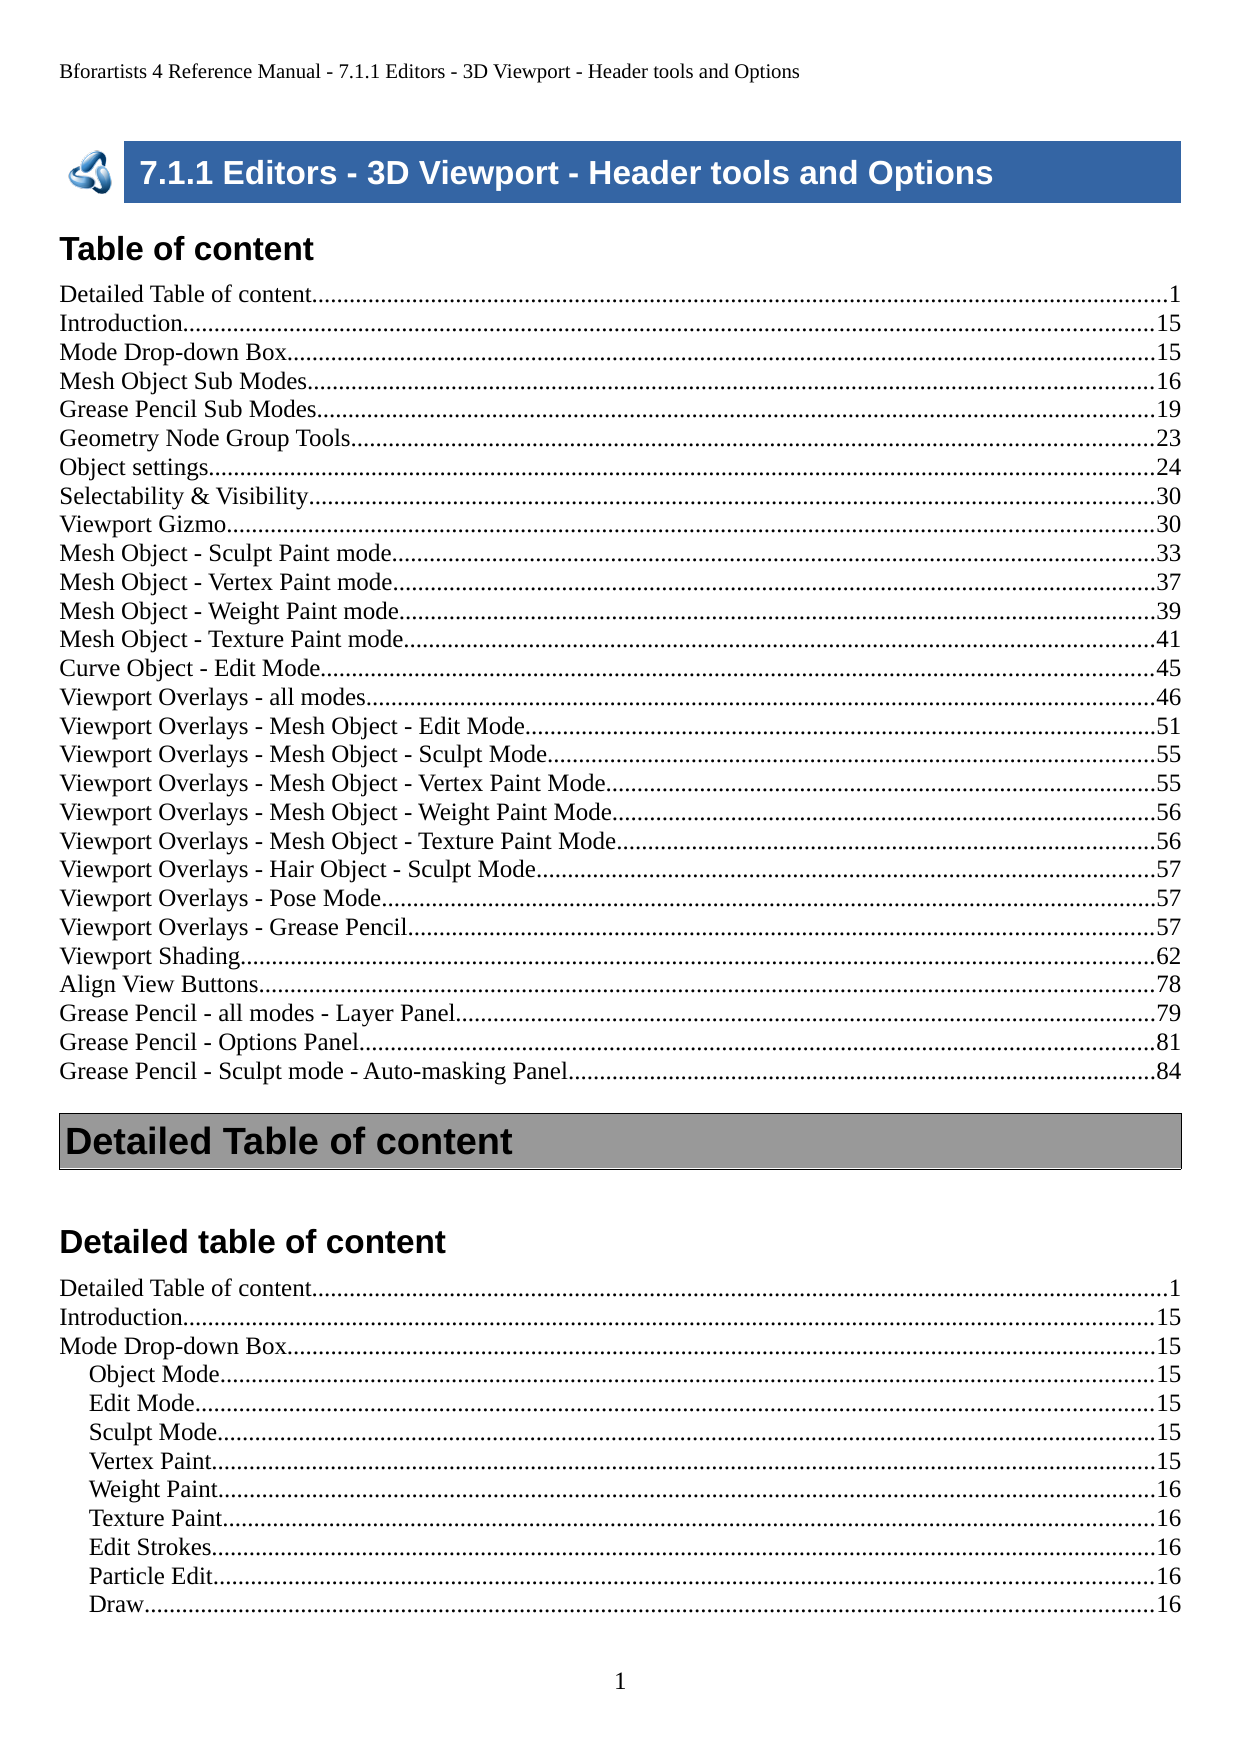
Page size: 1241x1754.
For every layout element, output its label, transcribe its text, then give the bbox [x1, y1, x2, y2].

text Viewport Overlays - Grease Pencil 57 [59, 912, 1181, 941]
text Grease Pencil - Sculpt mode - Auto-masking Panel 84 [59, 1056, 1181, 1084]
text Particle Edit 16 [88, 1561, 1181, 1589]
text Viewport Overlays - all modes 46 [59, 682, 1181, 711]
text Sculpt Mode 15 [88, 1417, 1181, 1446]
subtitle Detailed table of content [59, 1222, 1181, 1261]
table_header 7.1.1 Editors - 3D Viewport - Header tools and Options [124, 141, 1181, 203]
text Mesh Object Sub Modes 16 [59, 366, 1181, 394]
text Viewport Overlays - Mesh Object - Sculpt Mode 55 [59, 739, 1181, 768]
text Mesh Object - Sculpt Paint mode 33 [59, 538, 1181, 567]
text Introduction 15 [59, 1302, 1181, 1331]
text Viewport Overlays - Hair Object - Sculpt Mode 57 [59, 854, 1181, 883]
text Mesh Object - Texture Paint mode 41 [59, 624, 1181, 653]
text Edit Strokes 16 [88, 1532, 1181, 1561]
text Grease Pencil - all modes - Layer Panel 79 [59, 998, 1181, 1027]
text Viewport Overlays - Mesh Object - Vertex Paint Mode 55 [59, 768, 1181, 797]
text Introduction 15 [59, 308, 1181, 337]
text Viewport Overlays - Mesh Object - Weight Paint Mode 56 [59, 797, 1181, 826]
text Edit Mode 15 [88, 1388, 1181, 1417]
text Curve Object - Edit Mode 45 [59, 653, 1181, 682]
text Object Mode 15 [88, 1359, 1181, 1388]
subtitle Table of content [59, 228, 1181, 267]
text Detailed Table of content 1 [59, 279, 1181, 308]
text Viewport Overlays - Mesh Object - Edit Mode 51 [59, 711, 1181, 739]
text Viewport Shading 62 [59, 941, 1181, 969]
text Weight Paint 16 [88, 1474, 1181, 1503]
text Mode Drop-down Box 15 [59, 337, 1181, 366]
text Grease Pencil Sub Modes 19 [59, 394, 1181, 423]
text Viewport Overlays - Mesh Object - Texture Paint Mode 56 [59, 826, 1181, 854]
text Mesh Object - Vertex Paint mode 37 [59, 567, 1181, 596]
text Texture Paint 16 [88, 1503, 1181, 1532]
text Vertex Paint 15 [88, 1446, 1181, 1474]
text Draw 16 [88, 1589, 1181, 1618]
text Align View Buttons 78 [59, 969, 1181, 998]
text Mode Drop-down Box 15 [59, 1331, 1181, 1359]
text Selectability & Visibility 30 [59, 481, 1181, 509]
text Grease Pencil - Options Panel 81 [59, 1027, 1181, 1056]
table_header Detailed Table of content [60, 1114, 1181, 1168]
text Object settings 24 [59, 452, 1181, 481]
text Viewport Gizmo 30 [59, 509, 1181, 538]
text Mesh Object - Weight Paint mode 39 [59, 596, 1181, 624]
table_header [59, 141, 124, 203]
picture [65, 147, 114, 197]
text Geometry Node Group Tools 23 [59, 423, 1181, 452]
text Viewport Overlays - Pose Mode 57 [59, 883, 1181, 912]
text Detailed Table of content 1 [59, 1273, 1181, 1302]
